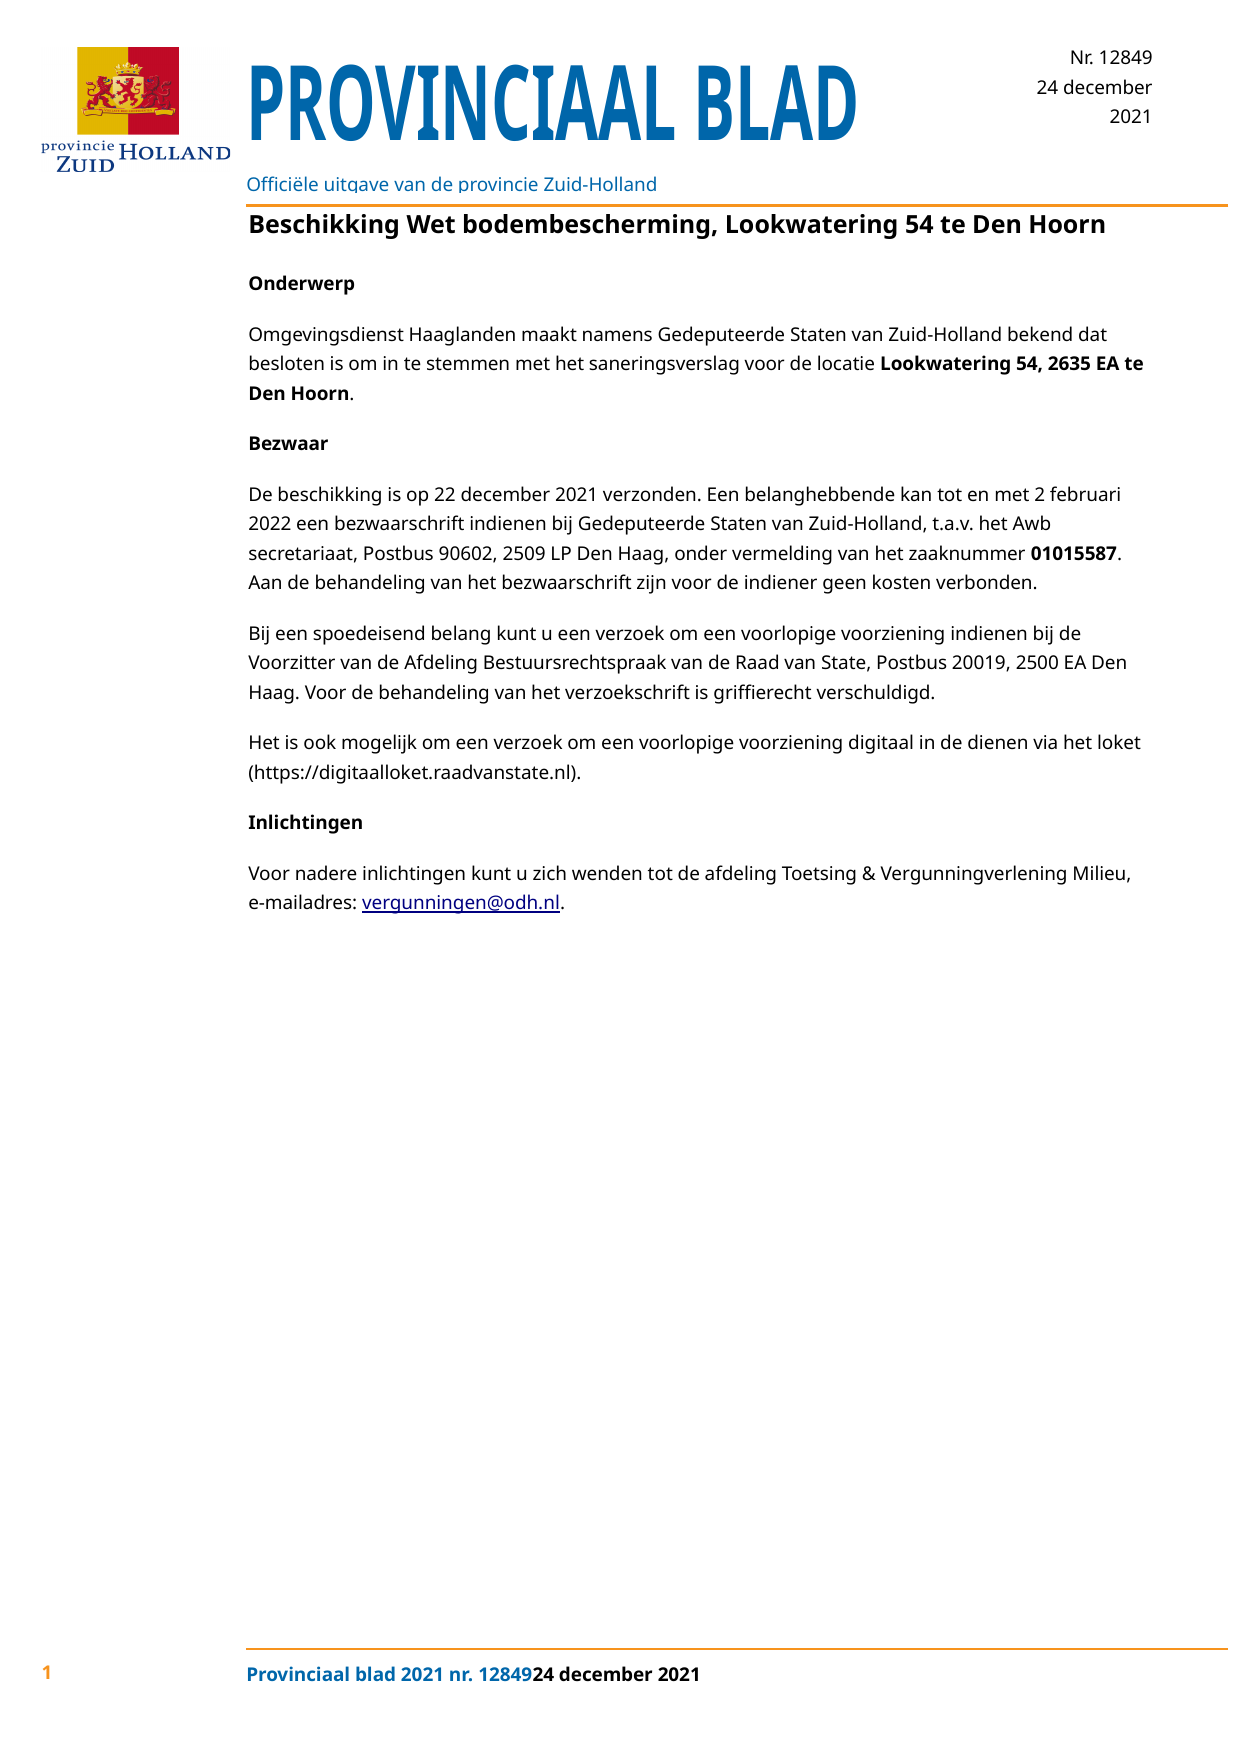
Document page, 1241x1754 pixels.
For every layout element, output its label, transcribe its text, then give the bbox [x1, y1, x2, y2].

text Het is ook mogelijk om een verzoek om een voorlopige voorziening digitaal in de dienen via het loket (https://digitaalloket.raadvanstate.nl). [248, 729, 1152, 785]
picture [41, 47, 231, 172]
text Beschikking Wet bodembescherming, Lookwatering 54 te Den Hoorn [248, 207, 1152, 241]
text Bezwaar [248, 430, 1152, 456]
text Onderwerp [248, 270, 1152, 296]
text Voor nadere inlichtingen kunt u zich wenden tot de afdeling Toetsing & Vergunningverlening Milieu, e-mailadres: vergunningen@odh.nl. [248, 860, 1152, 915]
text Bij een spoedeisend belang kunt u een verzoek om een voorlopige voorziening indienen bij de Voorzitter van de Afdeling Bestuursrechtspraak van de Raad van State, Postbus 20019, 2500 EA Den Haag. Voor de behandeling van het verzoekschrift is griffierecht verschuldigd. [248, 620, 1152, 705]
text De beschikking is op 22 december 2021 verzonden. Een belanghebbende kan tot en met 2 februari 2022 een bezwaarschrift indienen bij Gedeputeerde Staten van Zuid-Holland, t.a.v. het Awb secretariaat, Postbus 90602, 2509 LP Den Haag, onder vermelding van het zaaknummer 01015587. Aan de behandeling van het bezwaarschrift zijn voor de indiener geen kosten verbonden. [248, 481, 1152, 595]
text Inlichtingen [248, 809, 1152, 835]
text Omgevingsdienst Haaglanden maakt namens Gedeputeerde Staten van Zuid-Holland bekend dat besloten is om in te stemmen met het saneringsverslag voor de locatie Lookwatering 54, 2635 EA te Den Hoorn. [248, 321, 1152, 406]
